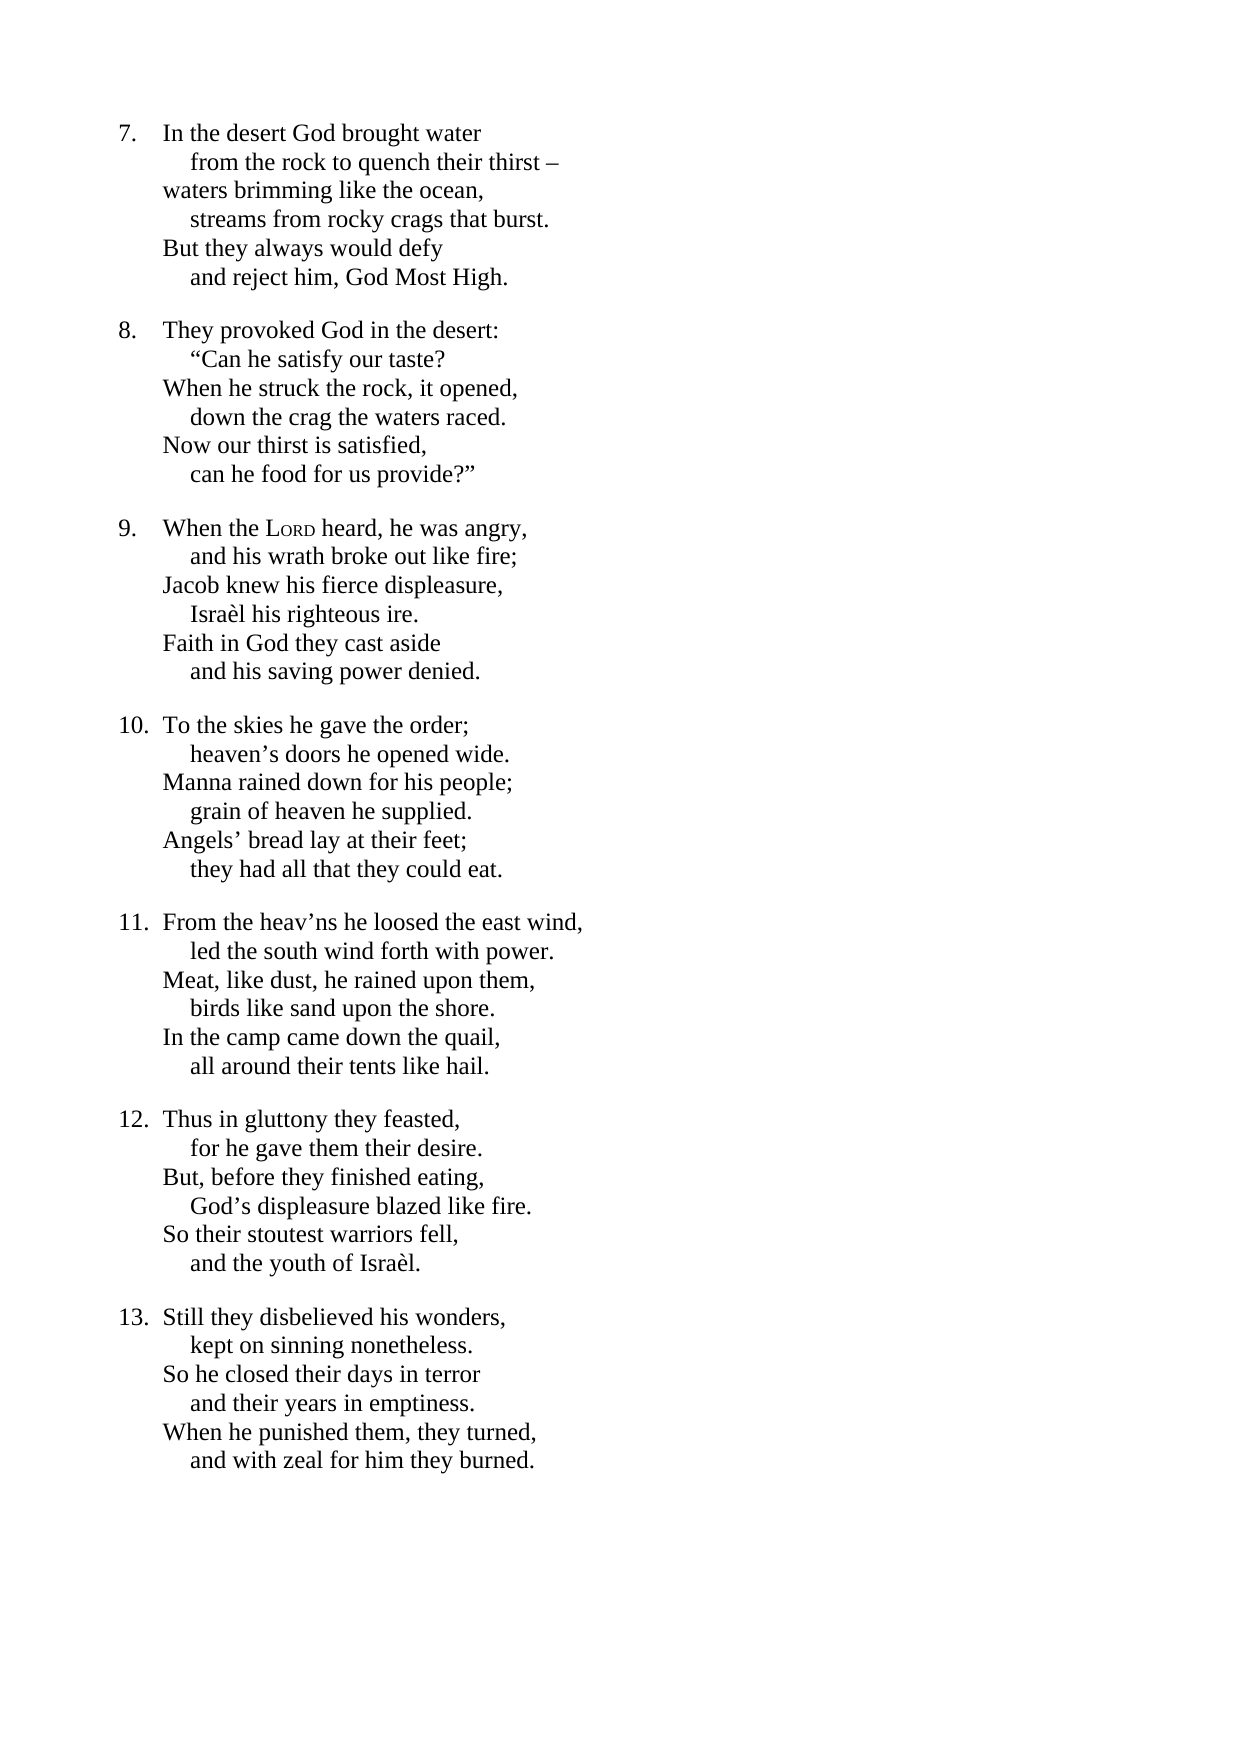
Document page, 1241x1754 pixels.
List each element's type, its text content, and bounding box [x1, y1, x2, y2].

text Faith in God they cast aside [162, 628, 1122, 656]
text they had all that they could eat. [171, 854, 1122, 882]
text 13. Still they disbelieved his wonders, [118, 1302, 1122, 1331]
text down the crag the waters raced. [171, 402, 1122, 430]
text So their stoutest warriors fell, [162, 1219, 1122, 1248]
text led the south wind forth with power. [171, 936, 1122, 965]
text In the camp came down the quail, [162, 1022, 1122, 1051]
text 10. To the skies he gave the order; [118, 710, 1122, 739]
text and reject him, God Most High. [171, 262, 1122, 291]
text grain of heaven he supplied. [171, 796, 1122, 825]
text 7. In the desert God brought water [118, 118, 1122, 147]
text birds like sand upon the shore. [171, 993, 1122, 1022]
text But, before they finished eating, [162, 1162, 1122, 1191]
text 11. From the heav’ns he loosed the east wind, [118, 907, 1122, 936]
text God’s displeasure blazed like fire. [171, 1191, 1122, 1219]
text for he gave them their desire. [171, 1133, 1122, 1162]
text and with zeal for him they burned. [171, 1446, 1122, 1474]
text and their years in emptiness. [171, 1388, 1122, 1417]
text But they always would defy [162, 233, 1122, 262]
text and the youth of Israèl. [171, 1248, 1122, 1277]
text Now our thirst is satisfied, [162, 430, 1122, 459]
text 9. When the Lord heard, he was angry, [118, 513, 1122, 541]
text So he closed their days in terror [162, 1359, 1122, 1388]
text streams from rocky crags that burst. [171, 204, 1122, 233]
text 8. They provoked God in the desert: [118, 315, 1122, 344]
text heaven’s doors he opened wide. [171, 739, 1122, 767]
text all around their tents like hail. [171, 1051, 1122, 1080]
text waters brimming like the ocean, [162, 176, 1122, 204]
text Israèl his righteous ire. [171, 599, 1122, 628]
text Angels’ bread lay at their feet; [162, 825, 1122, 854]
text Manna rained down for his people; [162, 767, 1122, 796]
text from the rock to quench their thirst – [171, 147, 1122, 176]
text “Can he satisfy our taste? [171, 344, 1122, 373]
text kept on sinning nonetheless. [171, 1331, 1122, 1359]
text and his wrath broke out like fire; [171, 541, 1122, 570]
text and his saving power denied. [171, 656, 1122, 685]
text When he struck the rock, it opened, [162, 373, 1122, 402]
text 12. Thus in gluttony they feasted, [118, 1104, 1122, 1133]
text Jacob knew his fierce displeasure, [162, 570, 1122, 599]
text can he food for us provide?” [171, 459, 1122, 488]
text When he punished them, they turned, [162, 1417, 1122, 1446]
text Meat, like dust, he rained upon them, [162, 965, 1122, 993]
